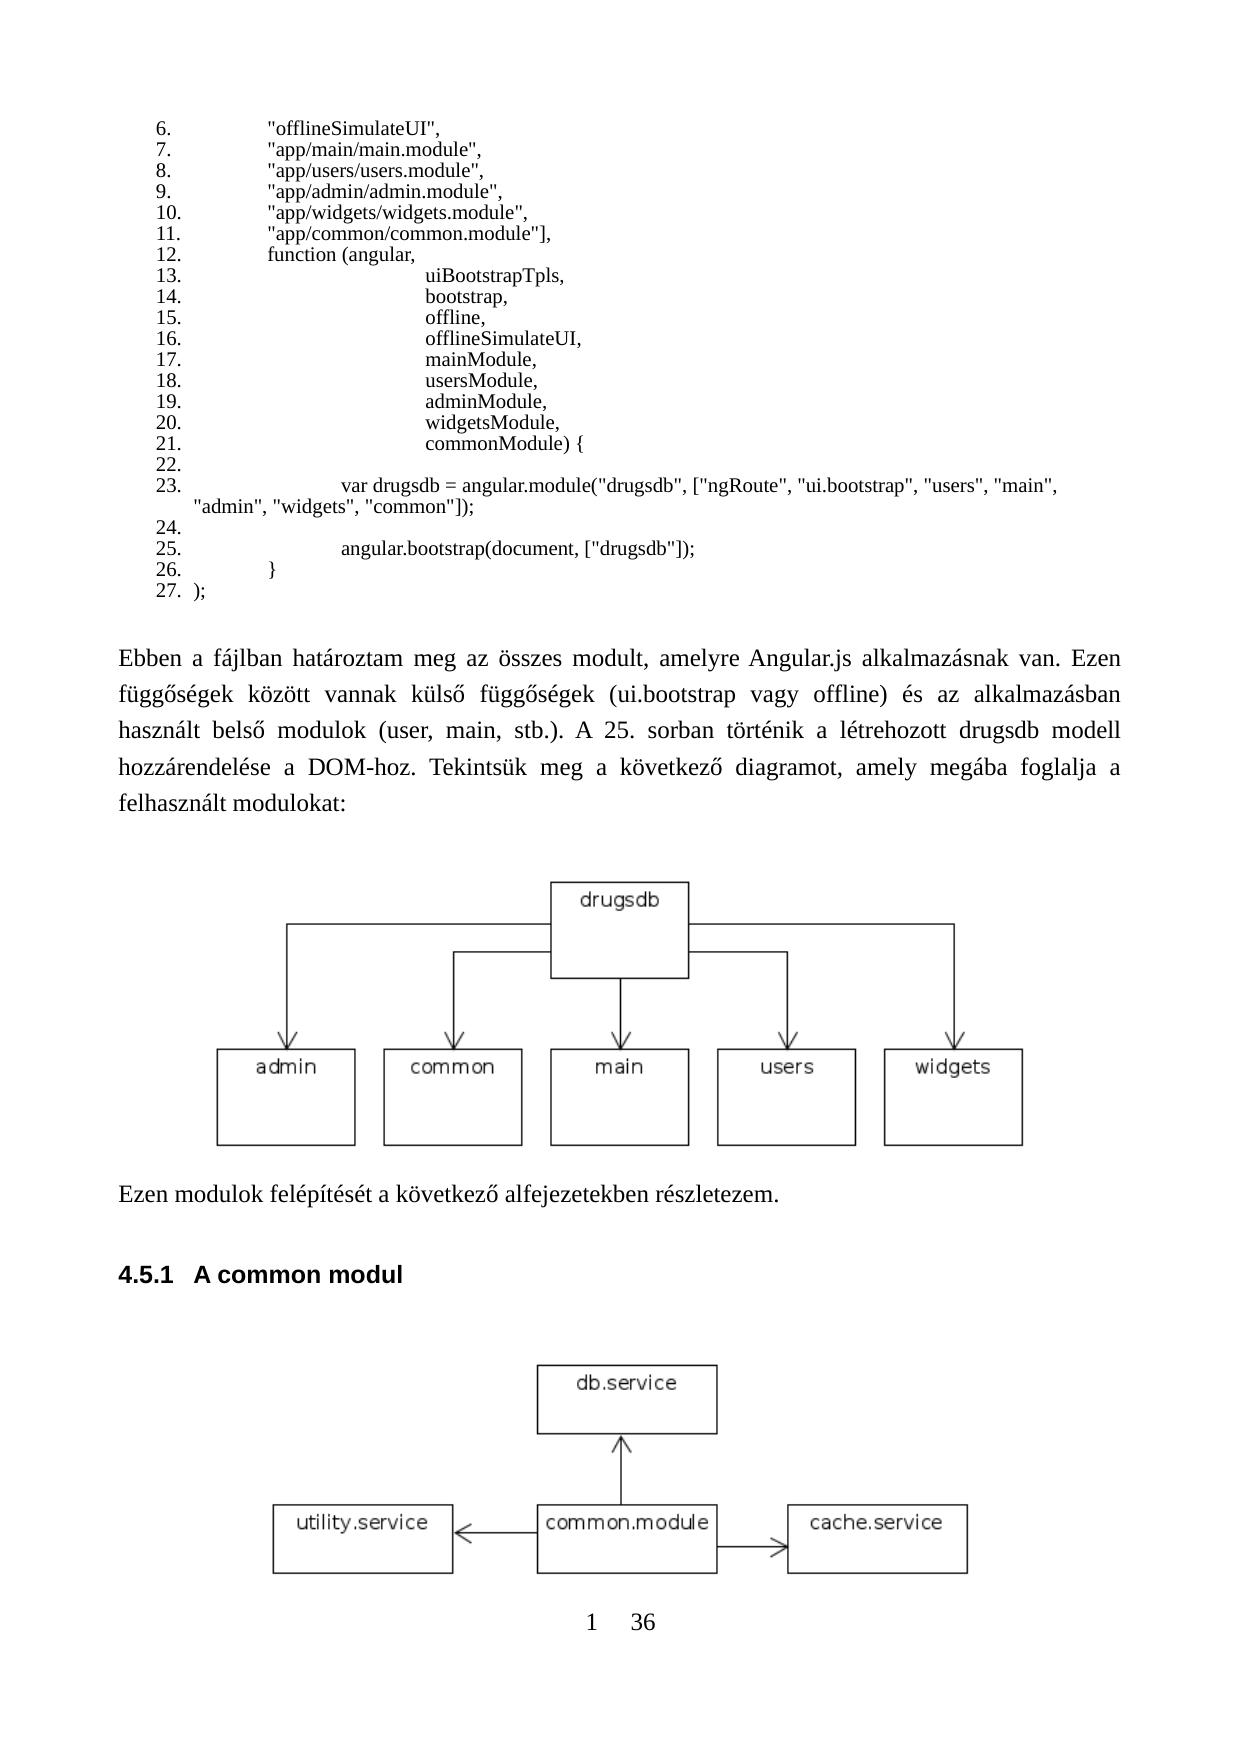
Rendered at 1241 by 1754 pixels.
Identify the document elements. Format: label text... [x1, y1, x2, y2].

subtitle "app/users/users.module", [156, 160, 1122, 181]
subtitle uiBootstrapTpls, [156, 265, 1122, 286]
subtitle "app/widgets/widgets.module", [156, 202, 1122, 223]
subtitle usersModule, [156, 371, 1122, 392]
subtitle bootstrap, [156, 286, 1122, 307]
subtitle Ezen modulok felépítését a következő alfejezetekben részletezem. [118, 1174, 1122, 1210]
subtitle adminModule, [156, 392, 1122, 413]
subtitle "app/main/main.module", [156, 139, 1122, 160]
subtitle "app/common/common.module"], [156, 223, 1122, 244]
subtitle angular.bootstrap(document, ["drugsdb"]); [156, 539, 1122, 560]
subtitle offline, [156, 307, 1122, 328]
subtitle "offlineSimulateUI", [156, 118, 1122, 139]
subtitle Ebben a fájlban határoztam meg az összes modult, amelyre Angular.js alkalmazásnak van. Ezen függőségek között vannak külső függőségek (ui.bootstrap vagy offline) és az alkalmazásban használt belső modulok (user, main, stb.). A 25. sorban történik a létrehozott drugsdb modell hozzárendelése a DOM-hoz. Tekintsük meg a következő diagramot, amely megába foglalja a felhasznált modulokat: [118, 638, 1122, 818]
subtitle } [156, 560, 1122, 581]
subtitle widgetsModule, [156, 413, 1122, 434]
subtitle commonModule) { [156, 434, 1122, 455]
subtitle offlineSimulateUI, [156, 328, 1122, 349]
subtitle ); [156, 581, 1122, 602]
subtitle var drugsdb = angular.module("drugsdb", ["ngRoute", "ui.bootstrap", "users", "main", "admin", "widgets", "common"]); [156, 476, 1122, 518]
picture [245, 1337, 996, 1602]
subtitle "app/admin/admin.module", [156, 181, 1122, 202]
subtitle function (angular, [156, 244, 1122, 265]
picture [189, 854, 1051, 1174]
subtitle mainModule, [156, 349, 1122, 371]
subtitle A common modul [118, 1261, 1122, 1289]
